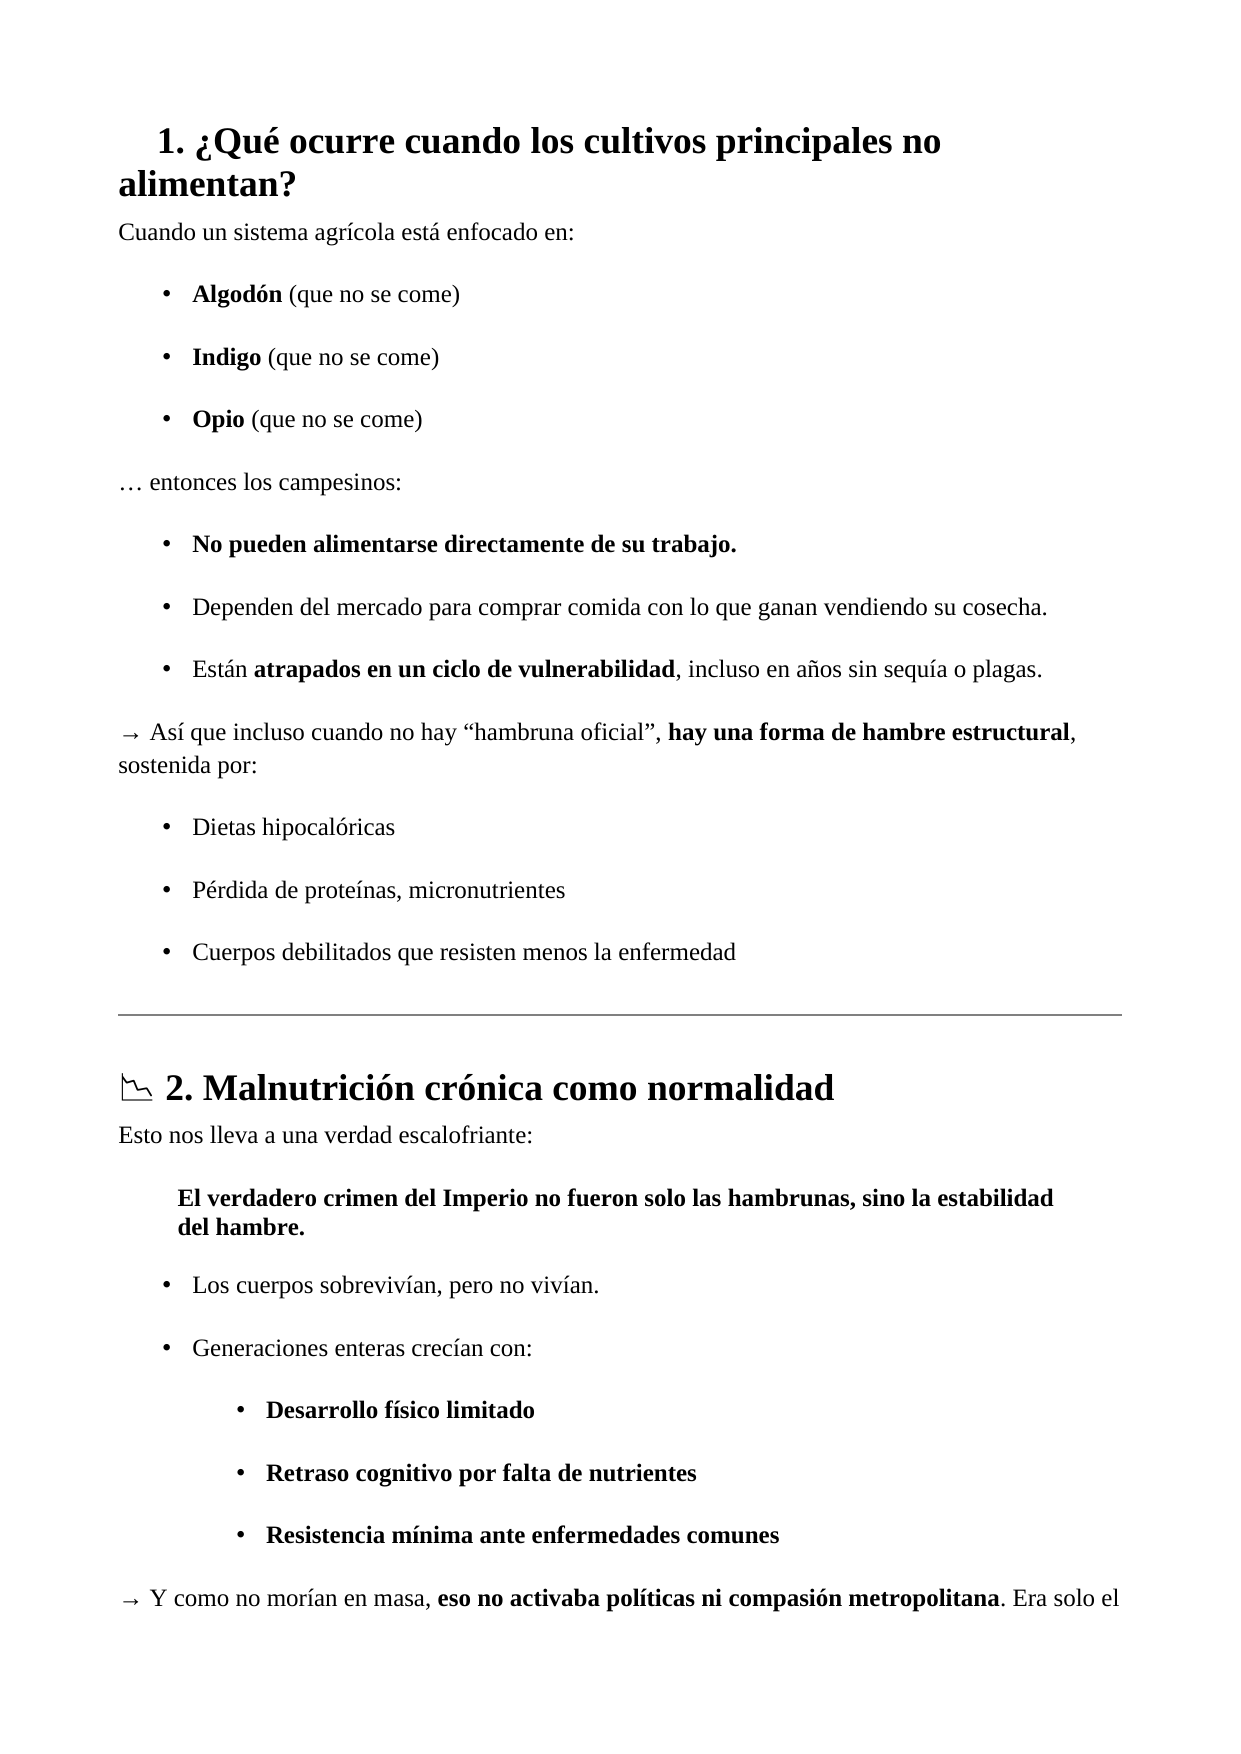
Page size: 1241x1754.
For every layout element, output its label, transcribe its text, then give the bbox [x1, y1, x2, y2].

list Resistencia mínima ante enfermedades comunes [236, 1520, 1122, 1549]
text El verdadero crimen del Imperio no fueron solo las hambrunas, sino la estabilidad del hambre. [177, 1183, 1063, 1241]
list Desarrollo físico limitado [236, 1395, 1122, 1424]
list Generaciones enteras crecían con: [162, 1333, 1122, 1361]
subtitle 🌾 1. ¿Qué ocurre cuando los cultivos principales no alimentan? [118, 118, 1122, 204]
subtitle 📉 2. Malnutrición crónica como normalidad [118, 1065, 1122, 1108]
text … entonces los campesinos: [118, 467, 1122, 496]
list Están atrapados en un ciclo de vulnerabilidad, incluso en años sin sequía o plagas. [162, 654, 1122, 683]
list Los cuerpos sobrevivían, pero no vivían. [162, 1270, 1122, 1299]
list Algodón (que no se come) [162, 279, 1122, 308]
list Opio (que no se come) [162, 404, 1122, 433]
list Retraso cognitivo por falta de nutrientes [236, 1458, 1122, 1486]
list Dietas hipocalóricas [162, 812, 1122, 841]
text → Así que incluso cuando no hay “hambruna oficial”, hay una forma de hambre estructural, sostenida por: [118, 717, 1122, 779]
list No pueden alimentarse directamente de su trabajo. [162, 529, 1122, 558]
text Esto nos lleva a una verdad escalofriante: [118, 1121, 1122, 1149]
list Indigo (que no se come) [162, 342, 1122, 371]
text Cuando un sistema agrícola está enfocado en: [118, 217, 1122, 246]
list Pérdida de proteínas, micronutrientes [162, 875, 1122, 904]
list Dependen del mercado para comprar comida con lo que ganan vendiendo su cosecha. [162, 592, 1122, 621]
list Cuerpos debilitados que resisten menos la enfermedad [162, 937, 1122, 966]
text → Y como no morían en masa, eso no activaba políticas ni compasión metropolitana. Era solo el [118, 1583, 1122, 1611]
